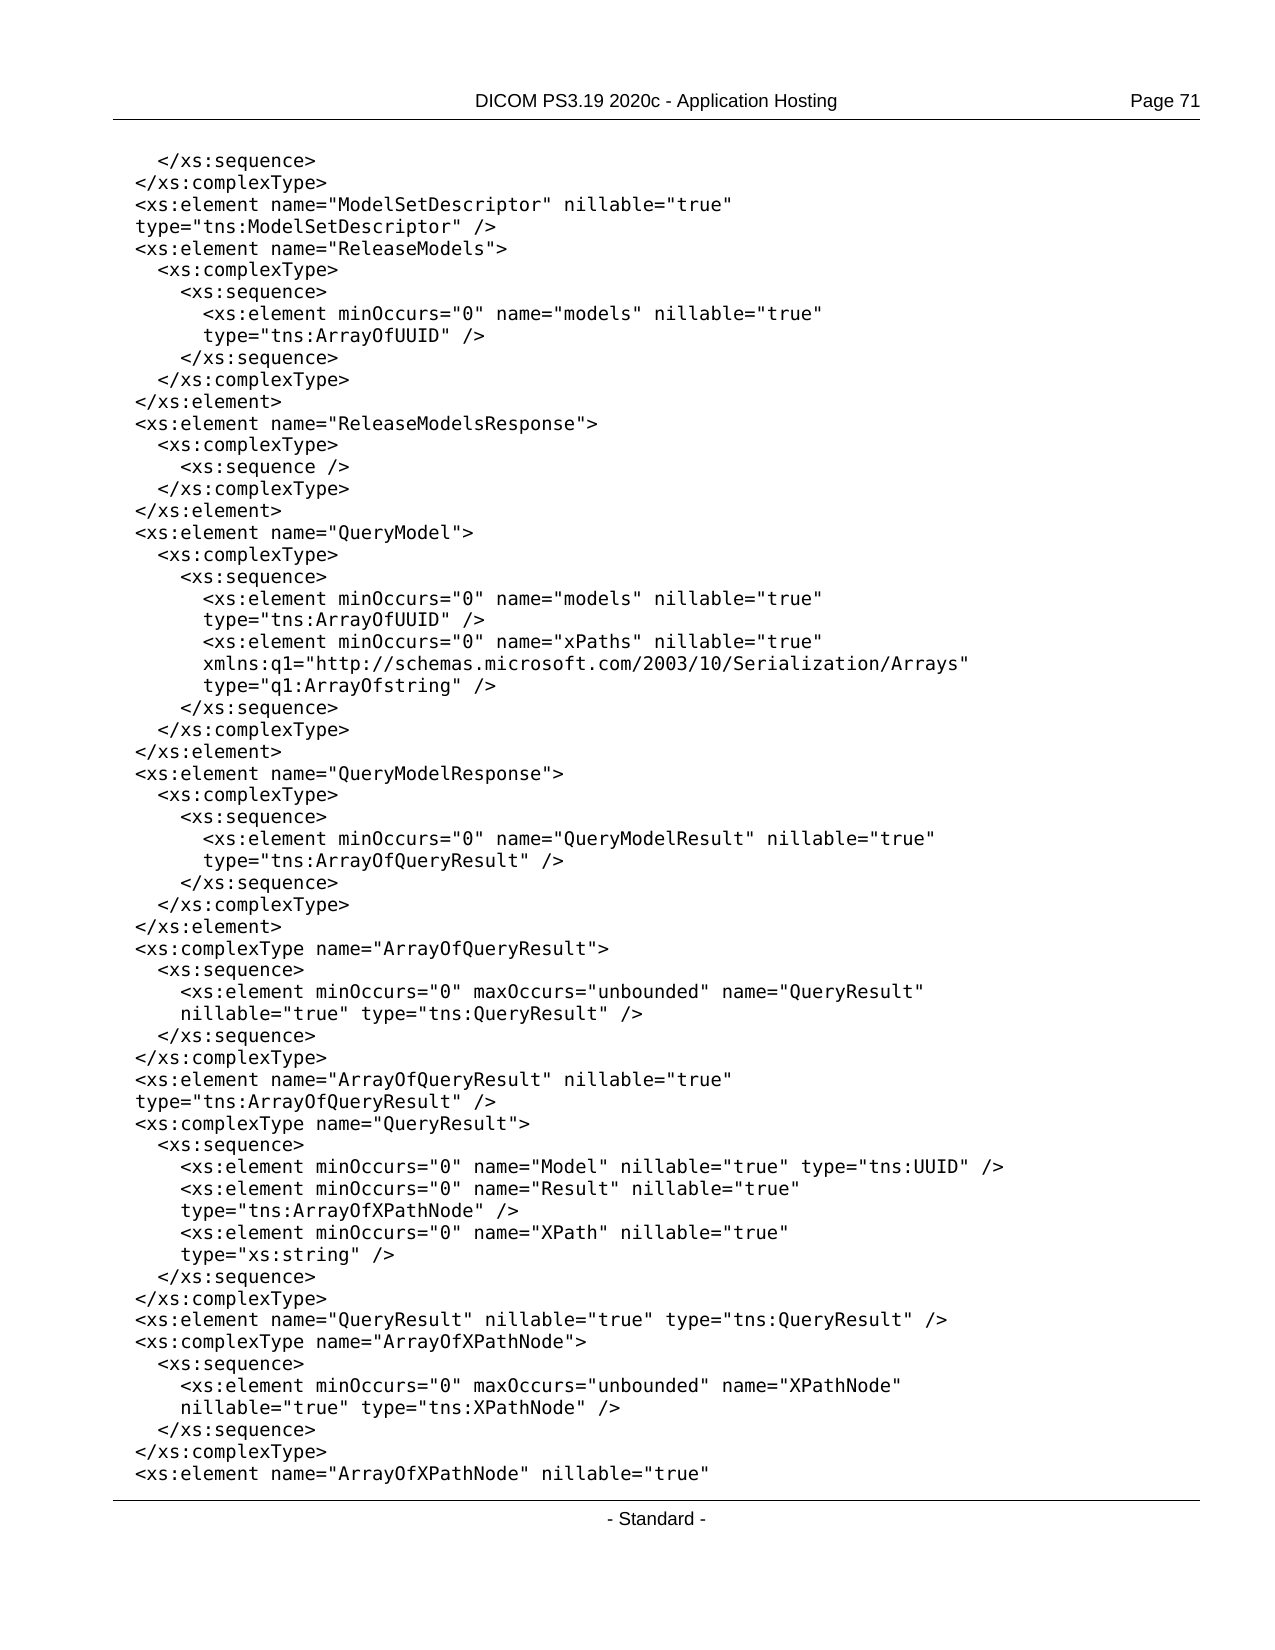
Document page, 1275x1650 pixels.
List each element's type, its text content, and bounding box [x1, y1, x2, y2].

text </xs:sequence> </xs:complexType> <xs:element name="ModelSetDescriptor" nillable="true" type="tns:ModelSetDescriptor" /> <xs:element name="ReleaseModels"> <xs:complexType> <xs:sequence> <xs:element minOccurs="0" name="models" nillable="true" type="tns:ArrayOfUUID" /> </xs:sequence> </xs:complexType> </xs:element> <xs:element name="ReleaseModelsResponse"> <xs:complexType> <xs:sequence /> </xs:complexType> </xs:element> <xs:element name="QueryModel"> <xs:complexType> <xs:sequence> <xs:element minOccurs="0" name="models" nillable="true" type="tns:ArrayOfUUID" /> <xs:element minOccurs="0" name="xPaths" nillable="true" xmlns:q1="http://schemas.microsoft.com/2003/10/Serialization/Arrays" type="q1:ArrayOfstring" /> </xs:sequence> </xs:complexType> </xs:element> <xs:element name="QueryModelResponse"> <xs:complexType> <xs:sequence> <xs:element minOccurs="0" name="QueryModelResult" nillable="true" type="tns:ArrayOfQueryResult" /> </xs:sequence> </xs:complexType> </xs:element> <xs:complexType name="ArrayOfQueryResult"> <xs:sequence> <xs:element minOccurs="0" maxOccurs="unbounded" name="QueryResult" nillable="true" type="tns:QueryResult" /> </xs:sequence> </xs:complexType> <xs:element name="ArrayOfQueryResult" nillable="true" type="tns:ArrayOfQueryResult" /> <xs:complexType name="QueryResult"> <xs:sequence> <xs:element minOccurs="0" name="Model" nillable="true" type="tns:UUID" /> <xs:element minOccurs="0" name="Result" nillable="true" type="tns:ArrayOfXPathNode" /> <xs:element minOccurs="0" name="XPath" nillable="true" type="xs:string" /> </xs:sequence> </xs:complexType> <xs:element name="QueryResult" nillable="true" type="tns:QueryResult" /> <xs:complexType name="ArrayOfXPathNode"> <xs:sequence> <xs:element minOccurs="0" maxOccurs="unbounded" name="XPathNode" nillable="true" type="tns:XPathNode" /> </xs:sequence> </xs:complexType> <xs:element name="ArrayOfXPathNode" nillable="true" [112, 150, 1200, 1484]
